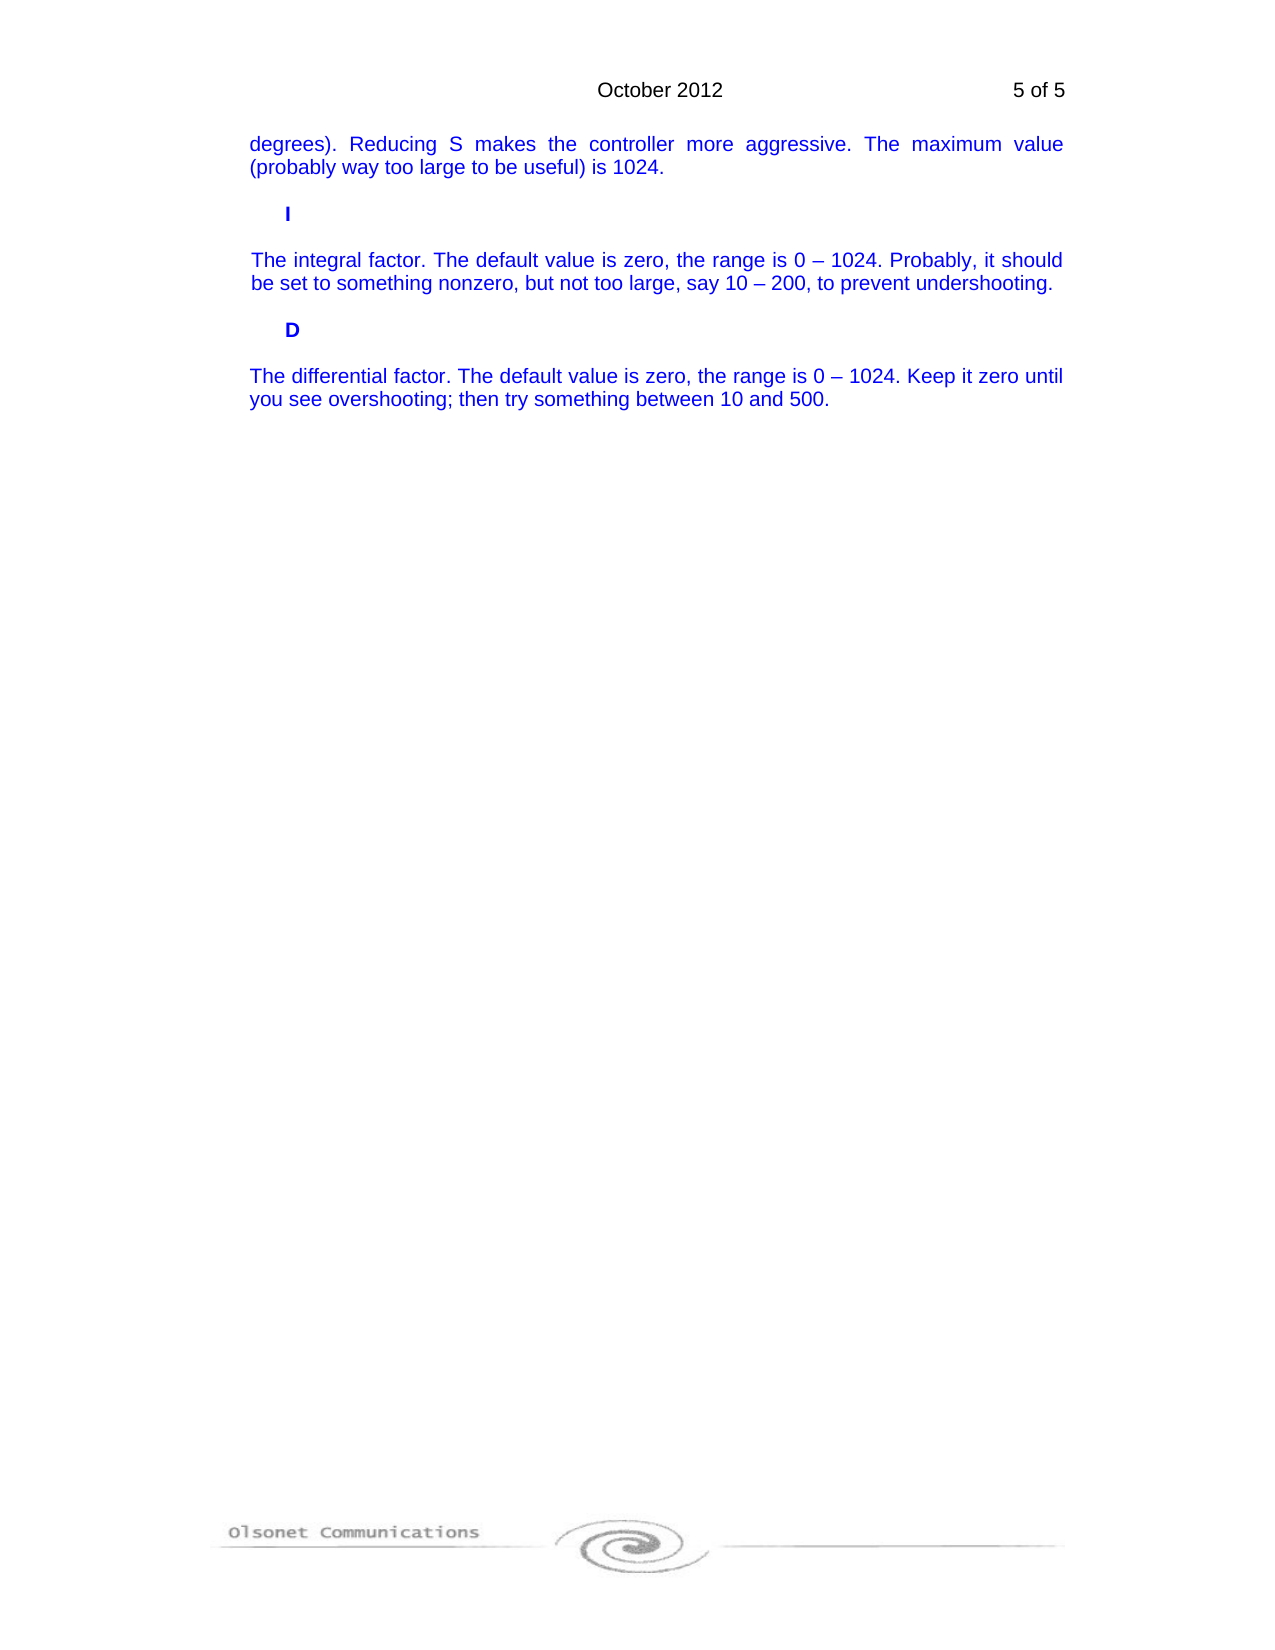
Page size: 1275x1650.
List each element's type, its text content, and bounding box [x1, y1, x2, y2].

text D [285, 318, 1065, 341]
text degrees). Reducing S makes the controller more aggressive. The maximum value (probably way too large to be useful) is 1024. [249, 132, 1065, 179]
text The differential factor. The default value is zero, the range is 0 – 1024. Keep it zero until you see overshooting; then try something between 10 and 500. [249, 365, 1065, 411]
text The integral factor. The default value is zero, the range is 0 – 1024. Probably, it should be set to something nonzero, but not too large, say 10 – 200, to prevent undershooting. [251, 248, 1065, 295]
picture [210, 1504, 1065, 1596]
text I [285, 202, 1065, 225]
